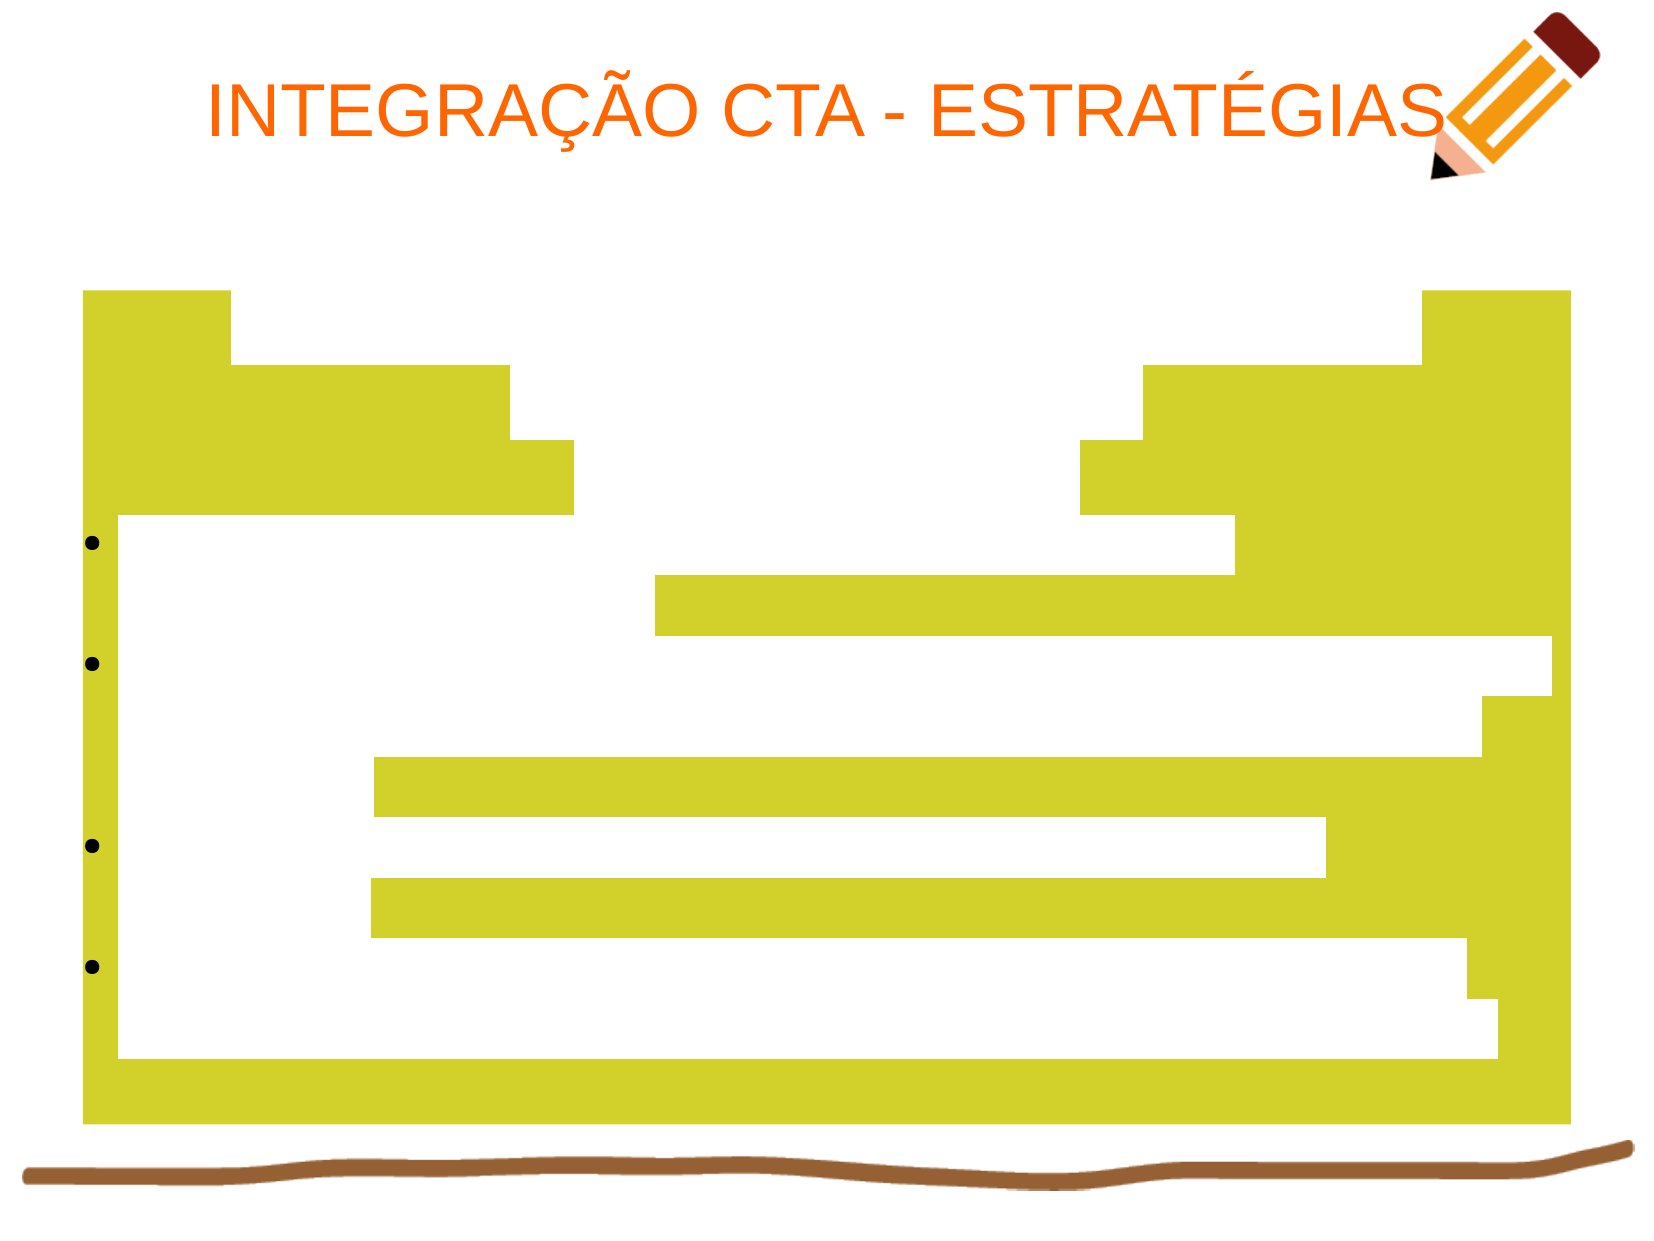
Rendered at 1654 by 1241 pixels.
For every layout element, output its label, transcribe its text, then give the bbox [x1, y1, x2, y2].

text_box CONTROLE BASEADO EM TRÁFEGO FACILITADO - CBTF "ONDA VERDE" Melhoria ao modelo CBCL, possui todas as características deste Para cada semáforo, um de seus sinaleiros, contém um identificador para sinalizar que a rua tem seu tráfego facilitado; Cada semáforo conhece o estado do semáforo posterior; Cada semáforo notifica o próximo semáforo quando congestionado, para sincronização da “onda verde”; [82, 290, 1571, 1122]
title INTEGRAÇÃO CTA - ESTRATÉGIAS [82, 49, 1571, 172]
picture [1430, 12, 1601, 181]
picture [22, 1140, 1635, 1191]
